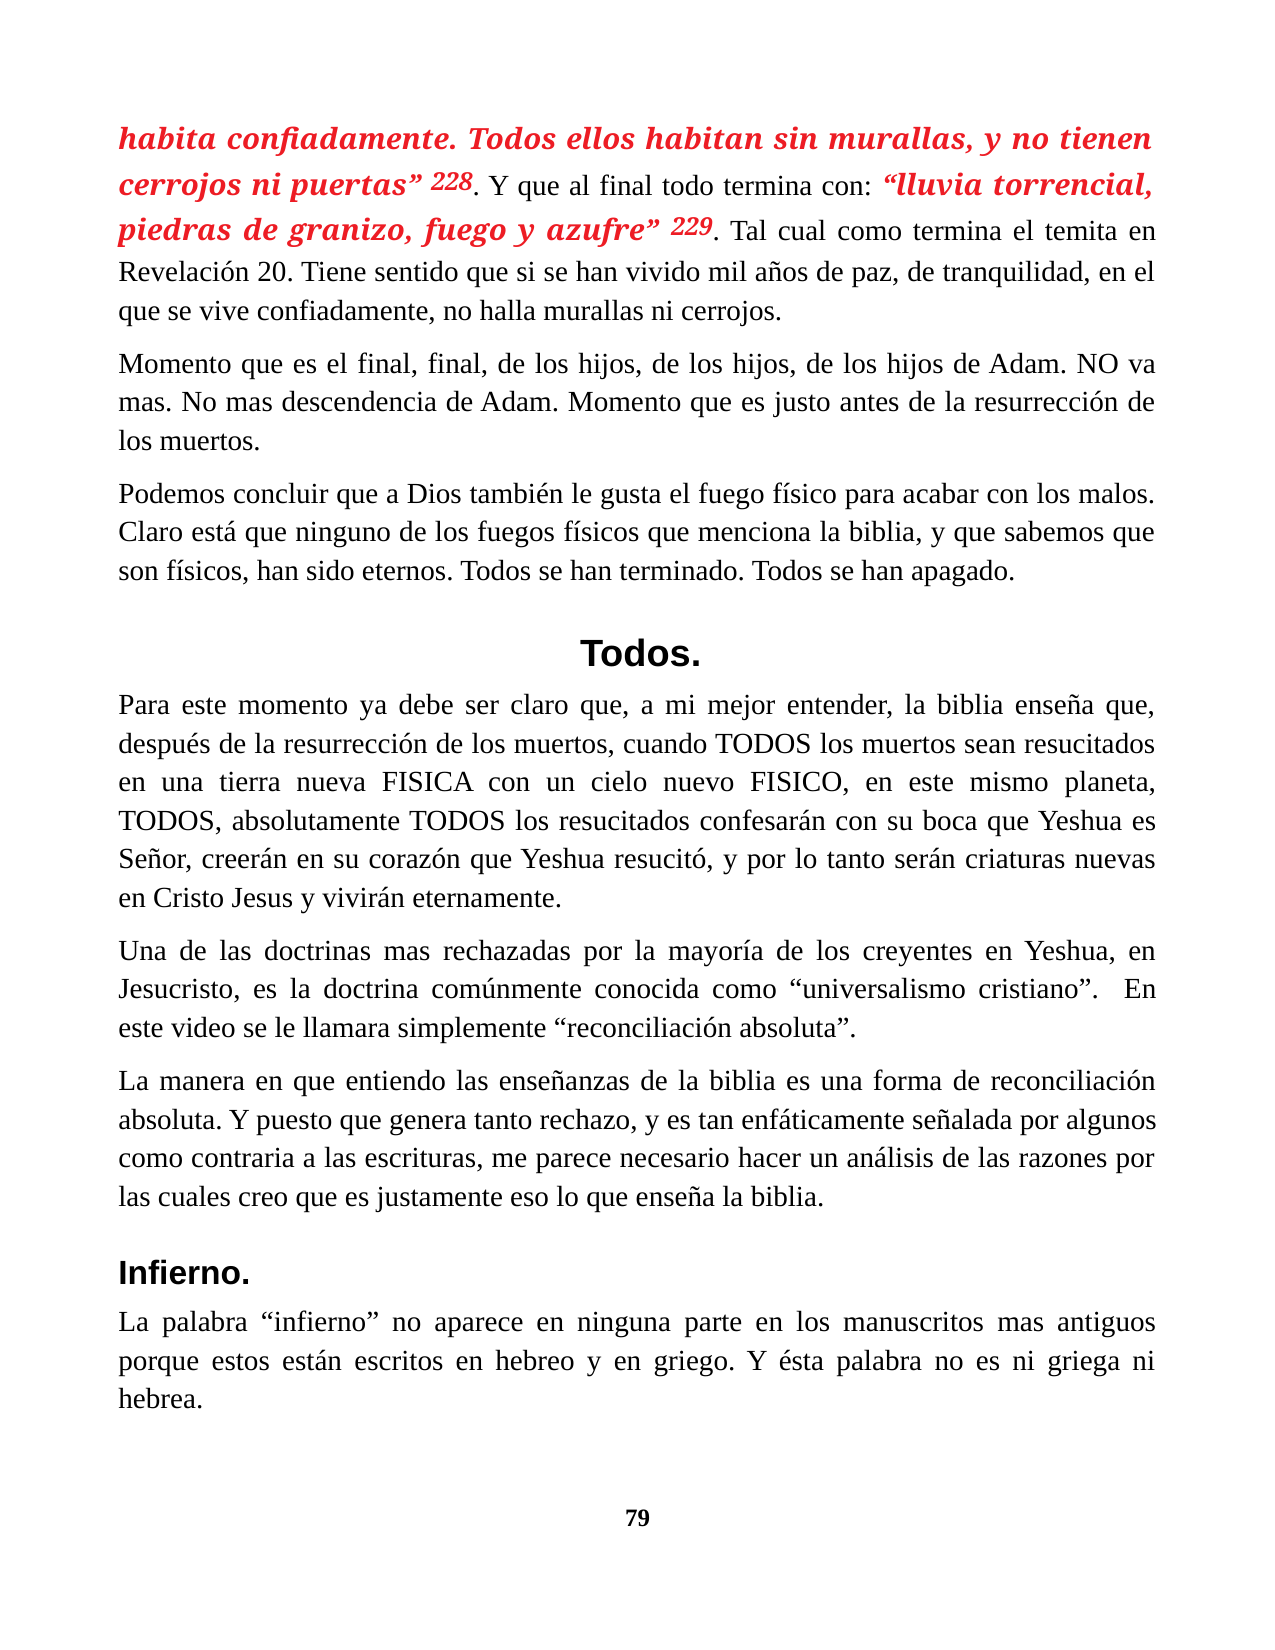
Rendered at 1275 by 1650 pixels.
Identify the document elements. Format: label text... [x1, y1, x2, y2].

text habita confiadamente. Todos ellos habitan sin murallas, y no tienen cerrojos ni puertas” . Y que al final todo termina con: “lluvia torrencial, piedras de granizo, fuego y azufre” . Tal cual como termina el temita en Revelación 20. Tiene sentido que si se han vivido mil años de paz, de tranquilidad, en el que se vive confiadamente, no halla murallas ni cerrojos. [118, 118, 1157, 326]
text Momento que es el final, final, de los hijos, de los hijos, de los hijos de Adam. NO va mas. No mas descendencia de Adam. Momento que es justo antes de la resurrección de los muertos. [118, 346, 1157, 456]
text La palabra “infierno” no aparece en ninguna parte en los manuscritos mas antiguos porque estos están escritos en hebreo y en griego. Y ésta palabra no es ni griega ni hebrea. [118, 1304, 1157, 1415]
subtitle Infierno. [118, 1253, 1157, 1292]
text Una de las doctrinas mas rechazadas por la mayoría de los creyentes en Yeshua, en Jesucristo, es la doctrina comúnmente conocida como “universalismo cristiano”. En este video se le llamara simplemente “reconciliación absoluta”. [118, 933, 1157, 1044]
text La manera en que entiendo las enseñanzas de la biblia es una forma de reconciliación absoluta. Y puesto que genera tanto rechazo, y es tan enfáticamente señalada por algunos como contraria a las escrituras, me parece necesario hacer un análisis de las razones por las cuales creo que es justamente eso lo que enseña la biblia. [118, 1063, 1157, 1212]
subtitle Todos. [124, 631, 1157, 675]
text Para este momento ya debe ser claro que, a mi mejor entender, la biblia enseña que, después de la resurrección de los muertos, cuando TODOS los muertos sean resucitados en una tierra nueva FISICA con un cielo nuevo FISICO, en este mismo planeta, TODOS, absolutamente TODOS los resucitados confesarán con su boca que Yeshua es Señor, creerán en su corazón que Yeshua resucitó, y por lo tanto serán criaturas nuevas en Cristo Jesus y vivirán eternamente. [118, 687, 1157, 913]
text Podemos concluir que a Dios también le gusta el fuego físico para acabar con los malos. Claro está que ninguno de los fuegos físicos que menciona la biblia, y que sabemos que son físicos, han sido eternos. Todos se han terminado. Todos se han apagado. [118, 476, 1157, 587]
